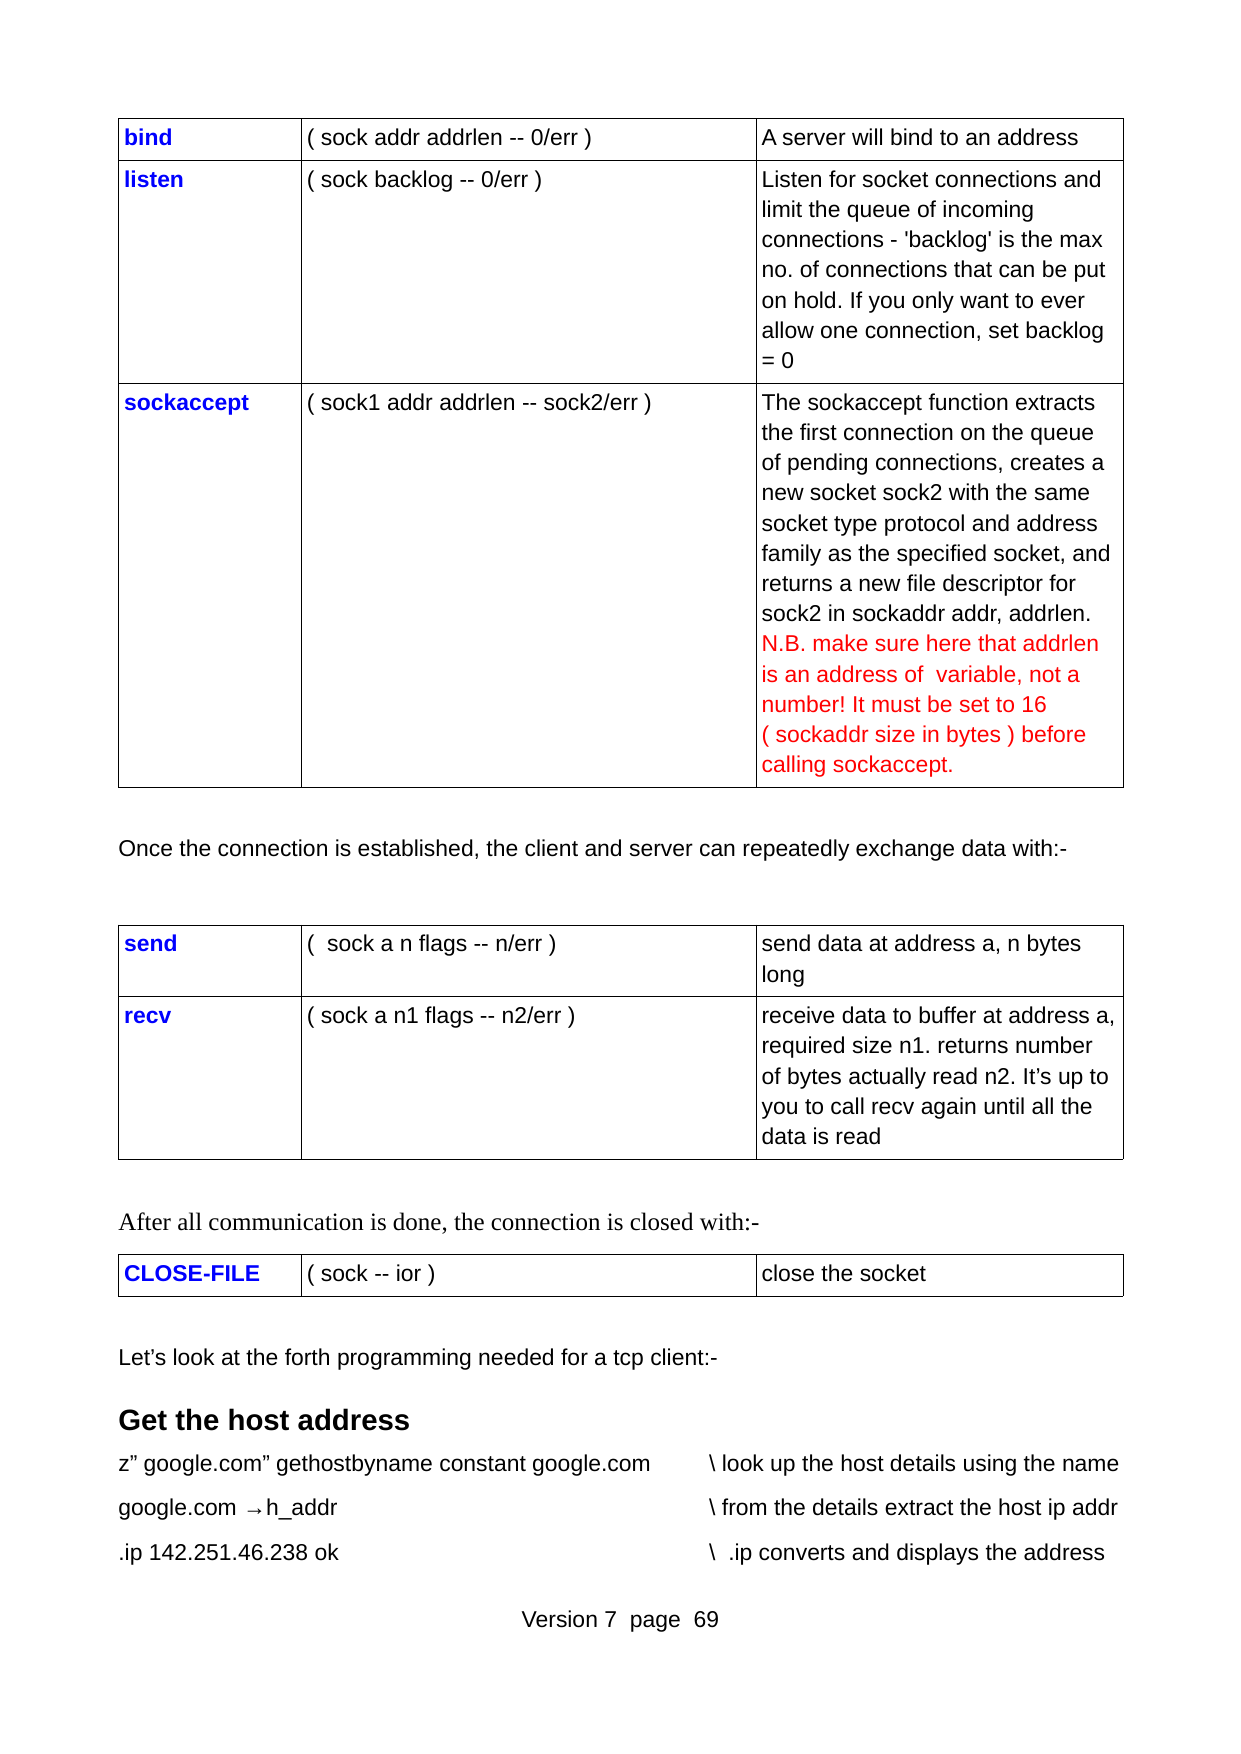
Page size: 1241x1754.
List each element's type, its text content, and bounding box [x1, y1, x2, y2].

table_cell listen [119, 161, 301, 383]
table_cell ( sock addr addrlen -- 0/err ) [302, 119, 756, 160]
table_header send [119, 926, 301, 996]
table_header send data at address a, n bytes long [757, 926, 1123, 996]
text google.com →h_addr \ from the details extract the host ip addr [118, 1494, 1122, 1521]
table_cell bind [119, 119, 301, 160]
text After all communication is done, the connection is closed with:- [118, 1207, 1122, 1236]
text Once the connection is established, the client and server can repeatedly exchange data with:- [118, 835, 1122, 861]
table_cell recv [119, 997, 301, 1159]
text Let’s look at the forth programming needed for a tcp client:- [118, 1344, 1122, 1370]
table_header ( sock -- ior ) [302, 1255, 756, 1296]
table_cell ( sock backlog -- 0/err ) [302, 161, 756, 383]
table_cell sockaccept [119, 384, 301, 787]
table_cell A server will bind to an address [757, 119, 1123, 160]
text .ip 142.251.46.238 ok \ .ip converts and displays the address [118, 1539, 1122, 1565]
subtitle Get the host address [118, 1403, 1122, 1437]
table_cell The sockaccept function extracts the first connection on the queue of pending connections, creates a new socket sock2 with the same socket type protocol and address family as the specified socket, and returns a new file descriptor for sock2 in sockaddr addr, addrlen. N.B. make sure here that addrlen is an address of variable, not a number! It must be set to 16 ( sockaddr size in bytes ) before calling sockaccept. [757, 384, 1123, 787]
table_header CLOSE-FILE [119, 1255, 301, 1296]
table_cell ( sock a n1 flags -- n2/err ) [302, 997, 756, 1159]
table_header close the socket [757, 1255, 1123, 1296]
table_cell Listen for socket connections and limit the queue of incoming connections - 'backlog' is the max no. of connections that can be put on hold. If you only want to ever allow one connection, set backlog = 0 [757, 161, 1123, 383]
table_cell ( sock1 addr addrlen -- sock2/err ) [302, 384, 756, 787]
table_cell receive data to buffer at address a, required size n1. returns number of bytes actually read n2. It’s up to you to call recv again until all the data is read [757, 997, 1123, 1159]
text z” google.com” gethostbyname constant google.com \ look up the host details using the name [118, 1449, 1122, 1476]
table_header ( sock a n flags -- n/err ) [302, 926, 756, 996]
